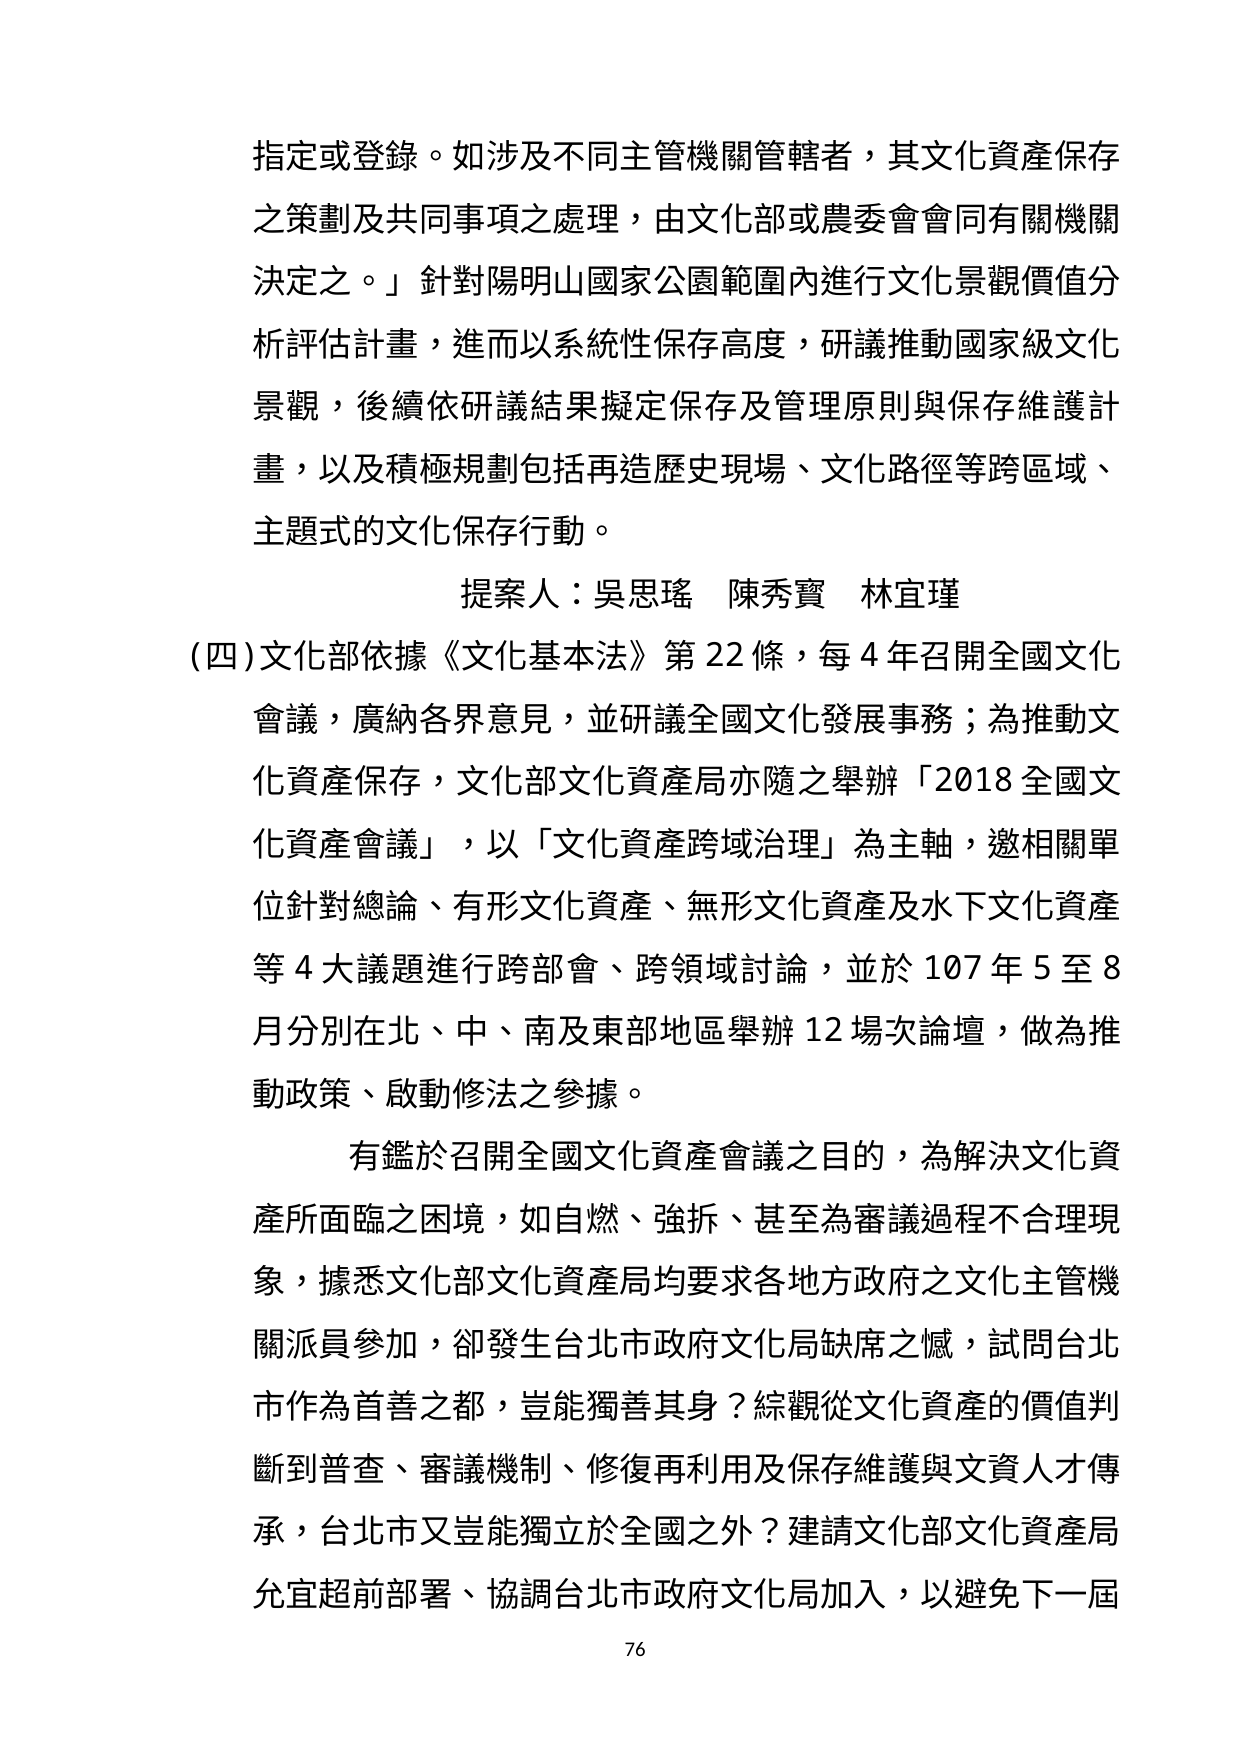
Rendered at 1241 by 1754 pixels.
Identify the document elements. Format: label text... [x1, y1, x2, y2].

text 有鑑於召開全國文化資產會議之目的，為解決文化資產所面臨之困境，如自燃、強拆、甚至為審議過程不合理現象，據悉文化部文化資產局均要求各地方政府之文化主管機關派員參加，卻發生台北市政府文化局缺席之憾，試問台北市作為首善之都，豈能獨善其身？綜觀從文化資產的價值判斷到普查、審議機制、修復再利用及保存維護與文資人才傳承，台北市又豈能獨立於全國之外？建請文化部文化資產局允宜超前部署、協調台北市政府文化局加入，以避免下一屆 [185, 1112, 1122, 1612]
text 提案人：吳思瑤 陳秀寳 林宜瑾 [460, 550, 1122, 612]
text 指定或登錄。如涉及不同主管機關管轄者，其文化資產保存之策劃及共同事項之處理，由文化部或農委會會同有關機關決定之。」針對陽明山國家公園範圍內進行文化景觀價值分析評估計畫，進而以系統性保存高度，研議推動國家級文化景觀，後續依研議結果擬定保存及管理原則與保存維護計畫，以及積極規劃包括再造歷史現場、文化路徑等跨區域、主題式的文化保存行動。 [185, 112, 1122, 550]
text (四)文化部依據《文化基本法》第22條，每4年召開全國文化會議，廣納各界意見，並研議全國文化發展事務；為推動文化資產保存，文化部文化資產局亦隨之舉辦「2018全國文化資產會議」，以「文化資產跨域治理」為主軸，邀相關單位針對總論、有形文化資產、無形文化資產及水下文化資產等4大議題進行跨部會、跨領域討論，並於107年5至8月分別在北、中、南及東部地區舉辦12場次論壇，做為推動政策、啟動修法之參據。 [185, 612, 1122, 1112]
